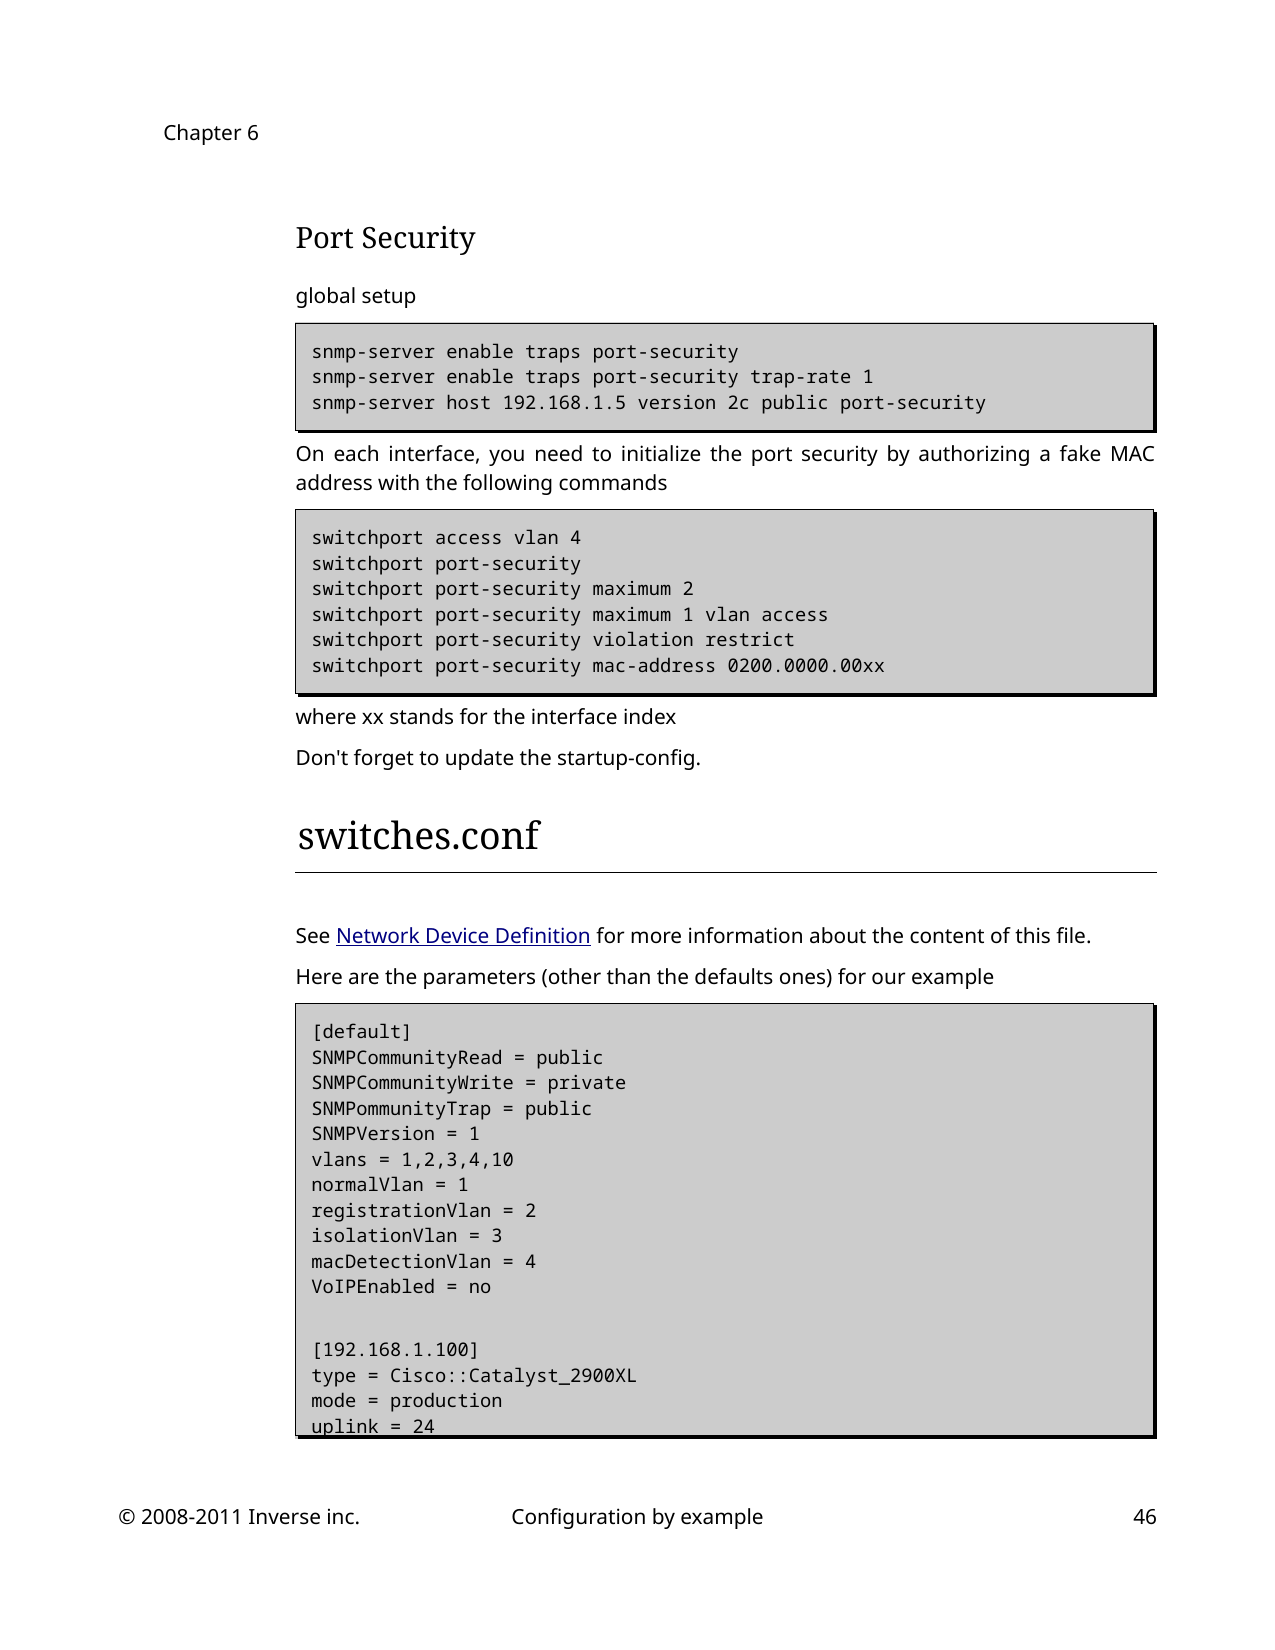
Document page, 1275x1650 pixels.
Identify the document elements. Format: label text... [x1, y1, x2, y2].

text switchport access vlan 4 switchport port-security switchport port-security maximum 2 switchport port-security maximum 1 vlan access switchport port-security violation restrict switchport port-security mac-address 0200.0000.00xx [296, 510, 1153, 693]
text On each interface, you need to initialize the port security by authorizing a fake MAC address with the following commands [295, 439, 1157, 496]
text where xx stands for the interface index [295, 702, 1157, 731]
subtitle Port Security [295, 217, 1157, 257]
text Here are the parameters (other than the defaults ones) for our example [295, 962, 1157, 990]
text Don't forget to update the startup-config. [295, 743, 1157, 772]
text See Network Device Definition for more information about the content of this file. [295, 921, 1157, 949]
text [192.168.1.100] type = Cisco::Catalyst_2900XL mode = production uplink = 24 [296, 1321, 1153, 1435]
text global setup [295, 281, 1157, 310]
text snmp-server enable traps port-security snmp-server enable traps port-security trap-rate 1 snmp-server host 192.168.1.5 version 2c public port-security [296, 324, 1153, 430]
text [default] SNMPCommunityRead = public SNMPCommunityWrite = private SNMPommunityTrap = public SNMPVersion = 1 vlans = 1,2,3,4,10 normalVlan = 1 registrationVlan = 2 isolationVlan = 3 macDetectionVlan = 4 VoIPEnabled = no [296, 1004, 1153, 1289]
subtitle switches.conf [295, 809, 1157, 872]
